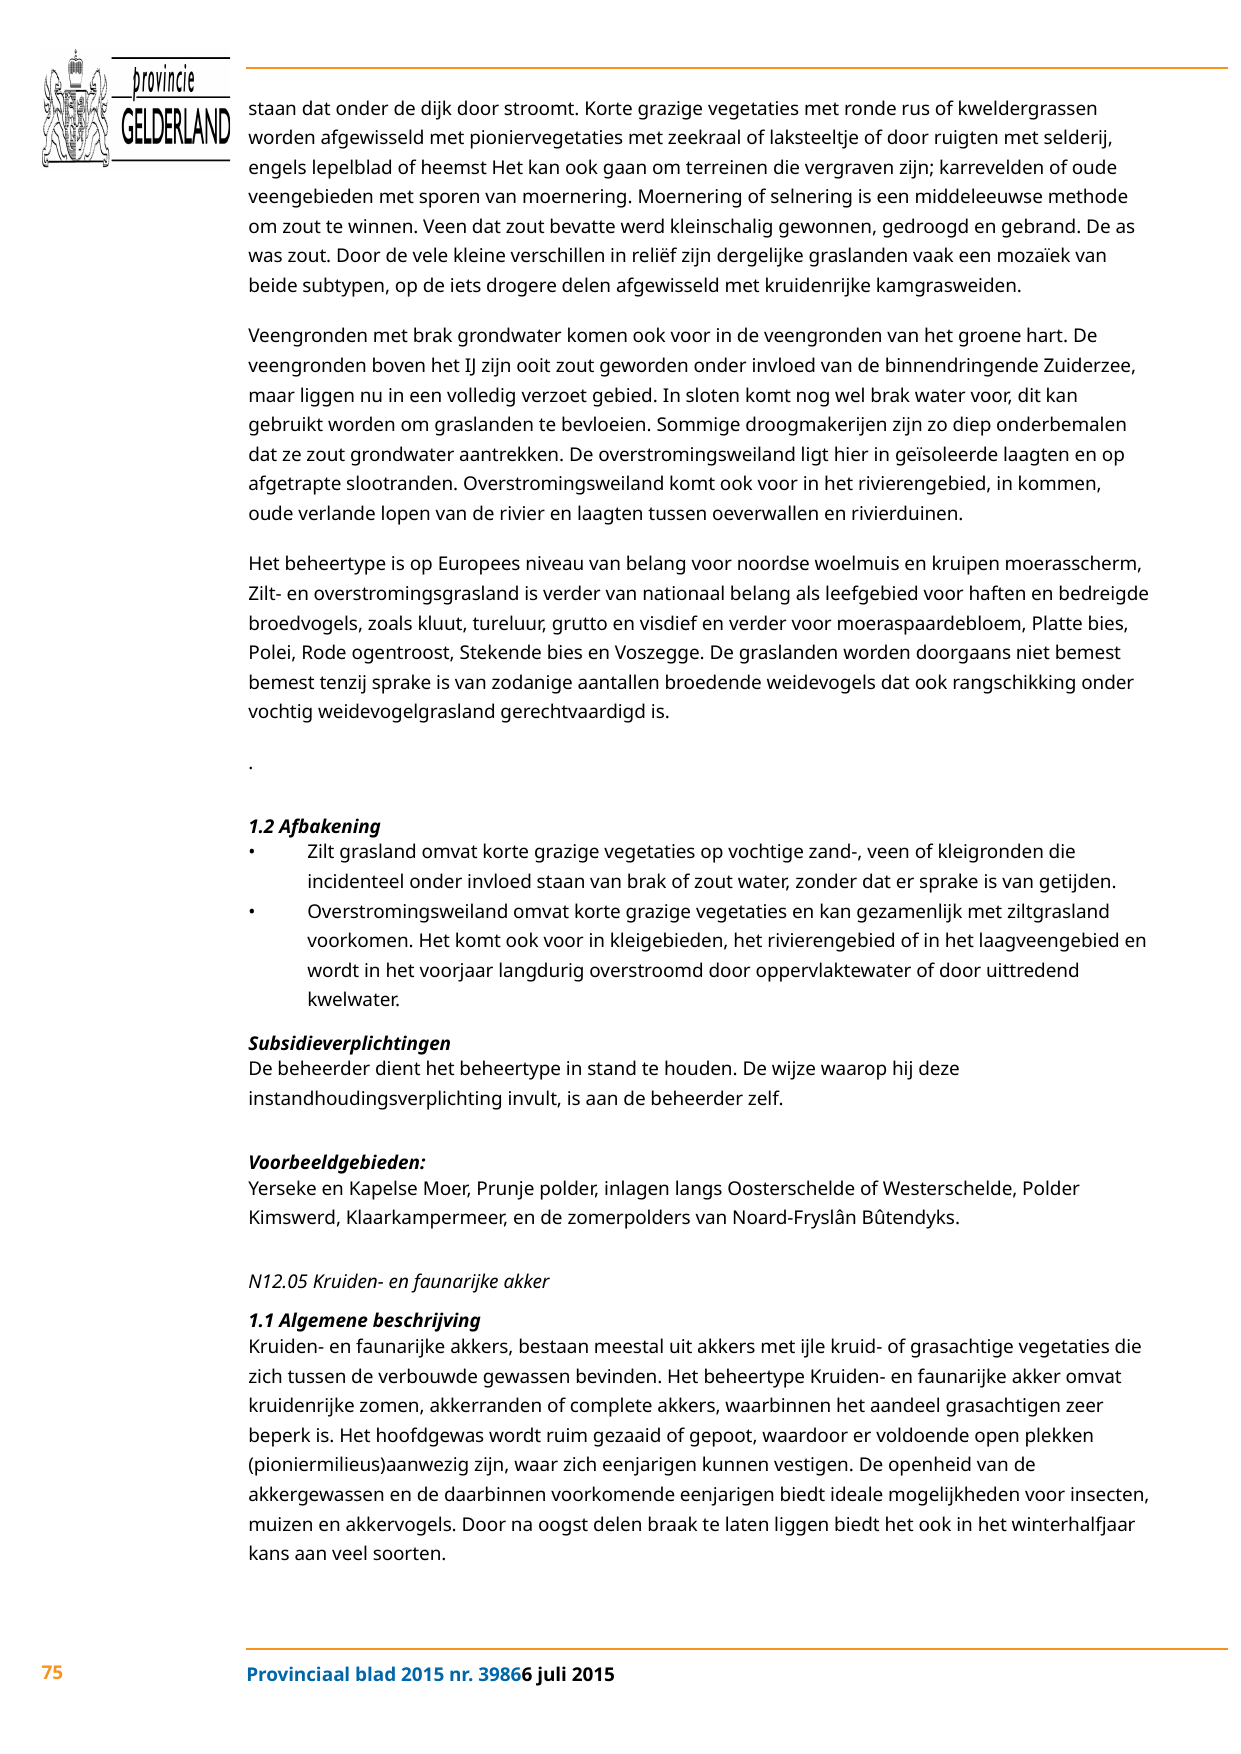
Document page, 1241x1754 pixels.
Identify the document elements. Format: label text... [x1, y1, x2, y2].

text staan dat onder de dijk door stroomt. Korte grazige vegetaties met ronde rus of kweldergrassen worden afgewisseld met pioniervegetaties met zeekraal of laksteeltje of door ruigten met selderij, engels lepelblad of heemst Het kan ook gaan om terreinen die vergraven zijn; karrevelden of oude veengebieden met sporen van moernering. Moernering of selnering is een middeleeuwse methode om zout te winnen. Veen dat zout bevatte werd kleinschalig gewonnen, gedroogd en gebrand. De as was zout. Door de vele kleine verschillen in reliëf zijn dergelijke graslanden vaak een mozaïek van beide subtypen, op de iets drogere delen afgewisseld met kruidenrijke kamgrasweiden. [248, 95, 1152, 298]
text De beheerder dient het beheertype in stand te houden. De wijze waarop hij deze instandhoudingsverplichting invult, is aan de beheerder zelf. [248, 1055, 1152, 1111]
list Overstromingsweiland omvat korte grazige vegetaties en kan gezamenlijk met ziltgrasland voorkomen. Het komt ook voor in kleigebieden, het rivierengebied of in het laagveengebied en wordt in het voorjaar langdurig overstroomd door oppervlaktewater of door uittredend kwelwater. [248, 898, 1152, 1012]
text Yerseke en Kapelse Moer, Prunje polder, inlagen langs Oosterschelde of Westerschelde, Polder Kimswerd, Klaarkampermeer, en de zomerpolders van Noard-Fryslân Bûtendyks. [248, 1175, 1152, 1230]
list Zilt grasland omvat korte grazige vegetaties op vochtige zand-, veen of kleigronden die incidenteel onder invloed staan van brak of zout water, zonder dat er sprake is van getijden. [248, 839, 1152, 894]
text Het beheertype is op Europees niveau van belang voor noordse woelmuis en kruipen moerasscherm, Zilt- en overstromingsgrasland is verder van nationaal belang als leefgebied voor haften en bedreigde broedvogels, zoals kluut, tureluur, grutto en visdief en verder voor moeraspaardebloem, Platte bies, Polei, Rode ogentroost, Stekende bies en Voszegge. De graslanden worden doorgaans niet bemest bemest tenzij sprake is van zodanige aantallen broedende weidevogels dat ook rangschikking onder vochtig weidevogelgrasland gerechtvaardigd is. [248, 551, 1152, 724]
text Veengronden met brak grondwater komen ook voor in de veengronden van het groene hart. De veengronden boven het IJ zijn ooit zout geworden onder invloed van de binnendringende Zuiderzee, maar liggen nu in een volledig verzoet gebied. In sloten komt nog wel brak water voor, dit kan gebruikt worden om graslanden te bevloeien. Sommige droogmakerijen zijn zo diep onderbemalen dat ze zout grondwater aantrekken. De overstromingsweiland ligt hier in geïsoleerde laagten en op afgetrapte slootranden. Overstromingsweiland komt ook voor in het rivierengebied, in kommen, oude verlande lopen van de rivier en laagten tussen oeverwallen en rivierduinen. [248, 323, 1152, 526]
text Kruiden- en faunarijke akkers, bestaan meestal uit akkers met ijle kruid- of grasachtige vegetaties die zich tussen de verbouwde gewassen bevinden. Het beheertype Kruiden- en faunarijke akker omvat kruidenrijke zomen, akkerranden of complete akkers, waarbinnen het aandeel grasachtigen zeer beperk is. Het hoofdgewas wordt ruim gezaaid of gepoot, waardoor er voldoende open plekken (pioniermilieus)aanwezig zijn, waar zich eenjarigen kunnen vestigen. De openheid van de akkergewassen en de daarbinnen voorkomende eenjarigen biedt ideale mogelijkheden voor insecten, muizen en akkervogels. Door na oogst delen braak te laten liggen biedt het ook in het winterhalfjaar kans aan veel soorten. [248, 1333, 1152, 1566]
text Voorbeeldgebieden: [248, 1149, 1152, 1175]
text 1.2 Afbakening [248, 813, 1152, 839]
text . [248, 749, 1152, 775]
text N12.05 Kruiden- en faunarijke akker [248, 1268, 1152, 1294]
text 1.1 Algemene beschrijving [248, 1307, 1152, 1333]
picture [41, 47, 231, 172]
text Subsidieverplichtingen [248, 1030, 1152, 1055]
